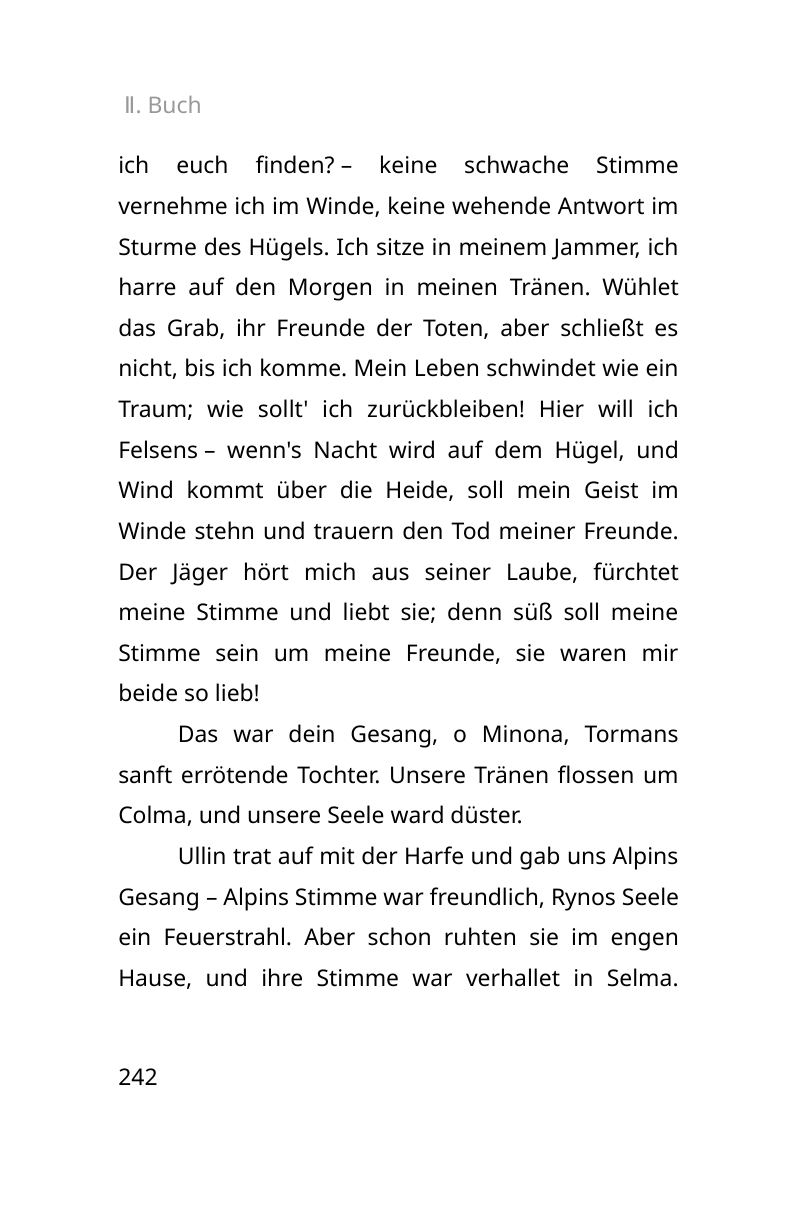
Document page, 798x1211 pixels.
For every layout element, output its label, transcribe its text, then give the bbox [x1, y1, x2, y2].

text ich euch finden? – keine schwache Stimme vernehme ich im Winde, keine wehende Antwort im Sturme des Hügels. Ich sitze in meinem Jammer, ich harre auf den Morgen in meinen Tränen. Wühlet das Grab, ihr Freunde der Toten, aber schließt es nicht, bis ich komme. Mein Leben schwindet wie ein Traum; wie sollt' ich zurückbleiben! Hier will ich Felsens – wenn's Nacht wird auf dem Hügel, und Wind kommt über die Heide, soll mein Geist im Winde stehn und trauern den Tod meiner Freunde. Der Jäger hört mich aus seiner Laube, fürchtet meine Stimme und liebt sie; denn süß soll meine Stimme sein um meine Freunde, sie waren mir beide so lieb! [118, 149, 679, 709]
text Das war dein Gesang, o Minona, Tormans sanft errötende Tochter. Unsere Tränen flossen um Colma, und unsere Seele ward düster. [118, 718, 679, 831]
text Ullin trat auf mit der Harfe und gab uns Alpins Gesang – Alpins Stimme war freundlich, Rynos Seele ein Feuerstrahl. Aber schon ruhten sie im engen Hause, und ihre Stimme war verhallet in Selma. [118, 840, 679, 993]
